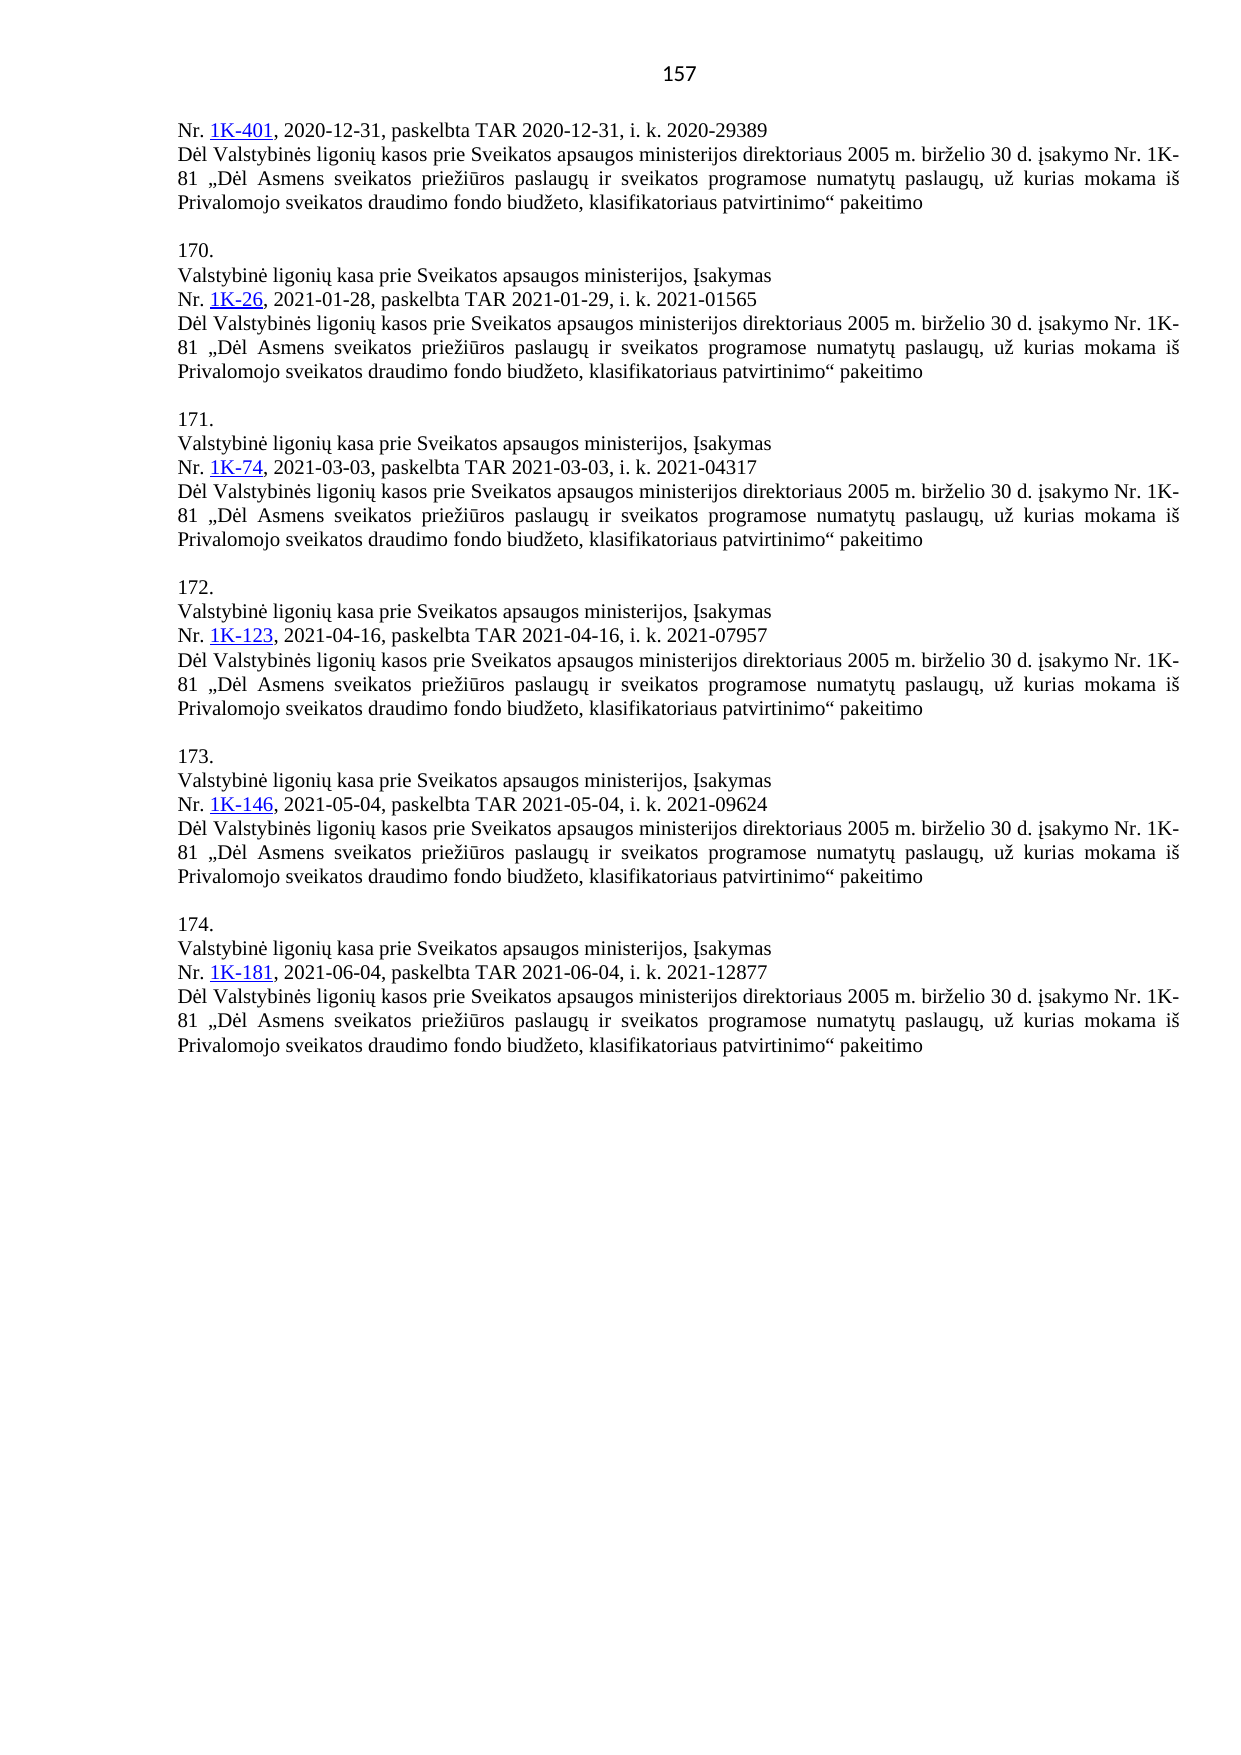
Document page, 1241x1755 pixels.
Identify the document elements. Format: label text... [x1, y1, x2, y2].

text 172. [177, 575, 1181, 599]
text Nr. 1K-401, 2020-12-31, paskelbta TAR 2020-12-31, i. k. 2020-29389 [177, 118, 1181, 142]
text Valstybinė ligonių kasa prie Sveikatos apsaugos ministerijos, Įsakymas [177, 262, 1181, 287]
text Valstybinė ligonių kasa prie Sveikatos apsaugos ministerijos, Įsakymas [177, 768, 1181, 792]
text Nr. 1K-181, 2021-06-04, paskelbta TAR 2021-06-04, i. k. 2021-12877 [177, 960, 1181, 984]
text Dėl Valstybinės ligonių kasos prie Sveikatos apsaugos ministerijos direktoriaus 2005 m. birželio 30 d. įsakymo Nr. 1K-81 „Dėl Asmens sveikatos priežiūros paslaugų ir sveikatos programose numatytų paslaugų, už kurias mokama iš Privalomojo sveikatos draudimo fondo biudžeto, klasifikatoriaus patvirtinimo“ pakeitimo [177, 816, 1181, 888]
text Dėl Valstybinės ligonių kasos prie Sveikatos apsaugos ministerijos direktoriaus 2005 m. birželio 30 d. įsakymo Nr. 1K-81 „Dėl Asmens sveikatos priežiūros paslaugų ir sveikatos programose numatytų paslaugų, už kurias mokama iš Privalomojo sveikatos draudimo fondo biudžeto, klasifikatoriaus patvirtinimo“ pakeitimo [177, 142, 1181, 214]
text Nr. 1K-123, 2021-04-16, paskelbta TAR 2021-04-16, i. k. 2021-07957 [177, 623, 1181, 647]
text 174. [177, 912, 1181, 936]
text Dėl Valstybinės ligonių kasos prie Sveikatos apsaugos ministerijos direktoriaus 2005 m. birželio 30 d. įsakymo Nr. 1K-81 „Dėl Asmens sveikatos priežiūros paslaugų ir sveikatos programose numatytų paslaugų, už kurias mokama iš Privalomojo sveikatos draudimo fondo biudžeto, klasifikatoriaus patvirtinimo“ pakeitimo [177, 647, 1181, 720]
text Valstybinė ligonių kasa prie Sveikatos apsaugos ministerijos, Įsakymas [177, 599, 1181, 623]
text Dėl Valstybinės ligonių kasos prie Sveikatos apsaugos ministerijos direktoriaus 2005 m. birželio 30 d. įsakymo Nr. 1K-81 „Dėl Asmens sveikatos priežiūros paslaugų ir sveikatos programose numatytų paslaugų, už kurias mokama iš Privalomojo sveikatos draudimo fondo biudžeto, klasifikatoriaus patvirtinimo“ pakeitimo [177, 311, 1181, 383]
text Nr. 1K-74, 2021-03-03, paskelbta TAR 2021-03-03, i. k. 2021-04317 [177, 455, 1181, 479]
text Nr. 1K-146, 2021-05-04, paskelbta TAR 2021-05-04, i. k. 2021-09624 [177, 792, 1181, 816]
text Dėl Valstybinės ligonių kasos prie Sveikatos apsaugos ministerijos direktoriaus 2005 m. birželio 30 d. įsakymo Nr. 1K-81 „Dėl Asmens sveikatos priežiūros paslaugų ir sveikatos programose numatytų paslaugų, už kurias mokama iš Privalomojo sveikatos draudimo fondo biudžeto, klasifikatoriaus patvirtinimo“ pakeitimo [177, 984, 1181, 1057]
text 170. [177, 238, 1181, 262]
text Dėl Valstybinės ligonių kasos prie Sveikatos apsaugos ministerijos direktoriaus 2005 m. birželio 30 d. įsakymo Nr. 1K-81 „Dėl Asmens sveikatos priežiūros paslaugų ir sveikatos programose numatytų paslaugų, už kurias mokama iš Privalomojo sveikatos draudimo fondo biudžeto, klasifikatoriaus patvirtinimo“ pakeitimo [177, 479, 1181, 551]
text Valstybinė ligonių kasa prie Sveikatos apsaugos ministerijos, Įsakymas [177, 431, 1181, 455]
text Nr. 1K-26, 2021-01-28, paskelbta TAR 2021-01-29, i. k. 2021-01565 [177, 287, 1181, 311]
text 171. [177, 407, 1181, 431]
text 173. [177, 744, 1181, 768]
text Valstybinė ligonių kasa prie Sveikatos apsaugos ministerijos, Įsakymas [177, 936, 1181, 960]
